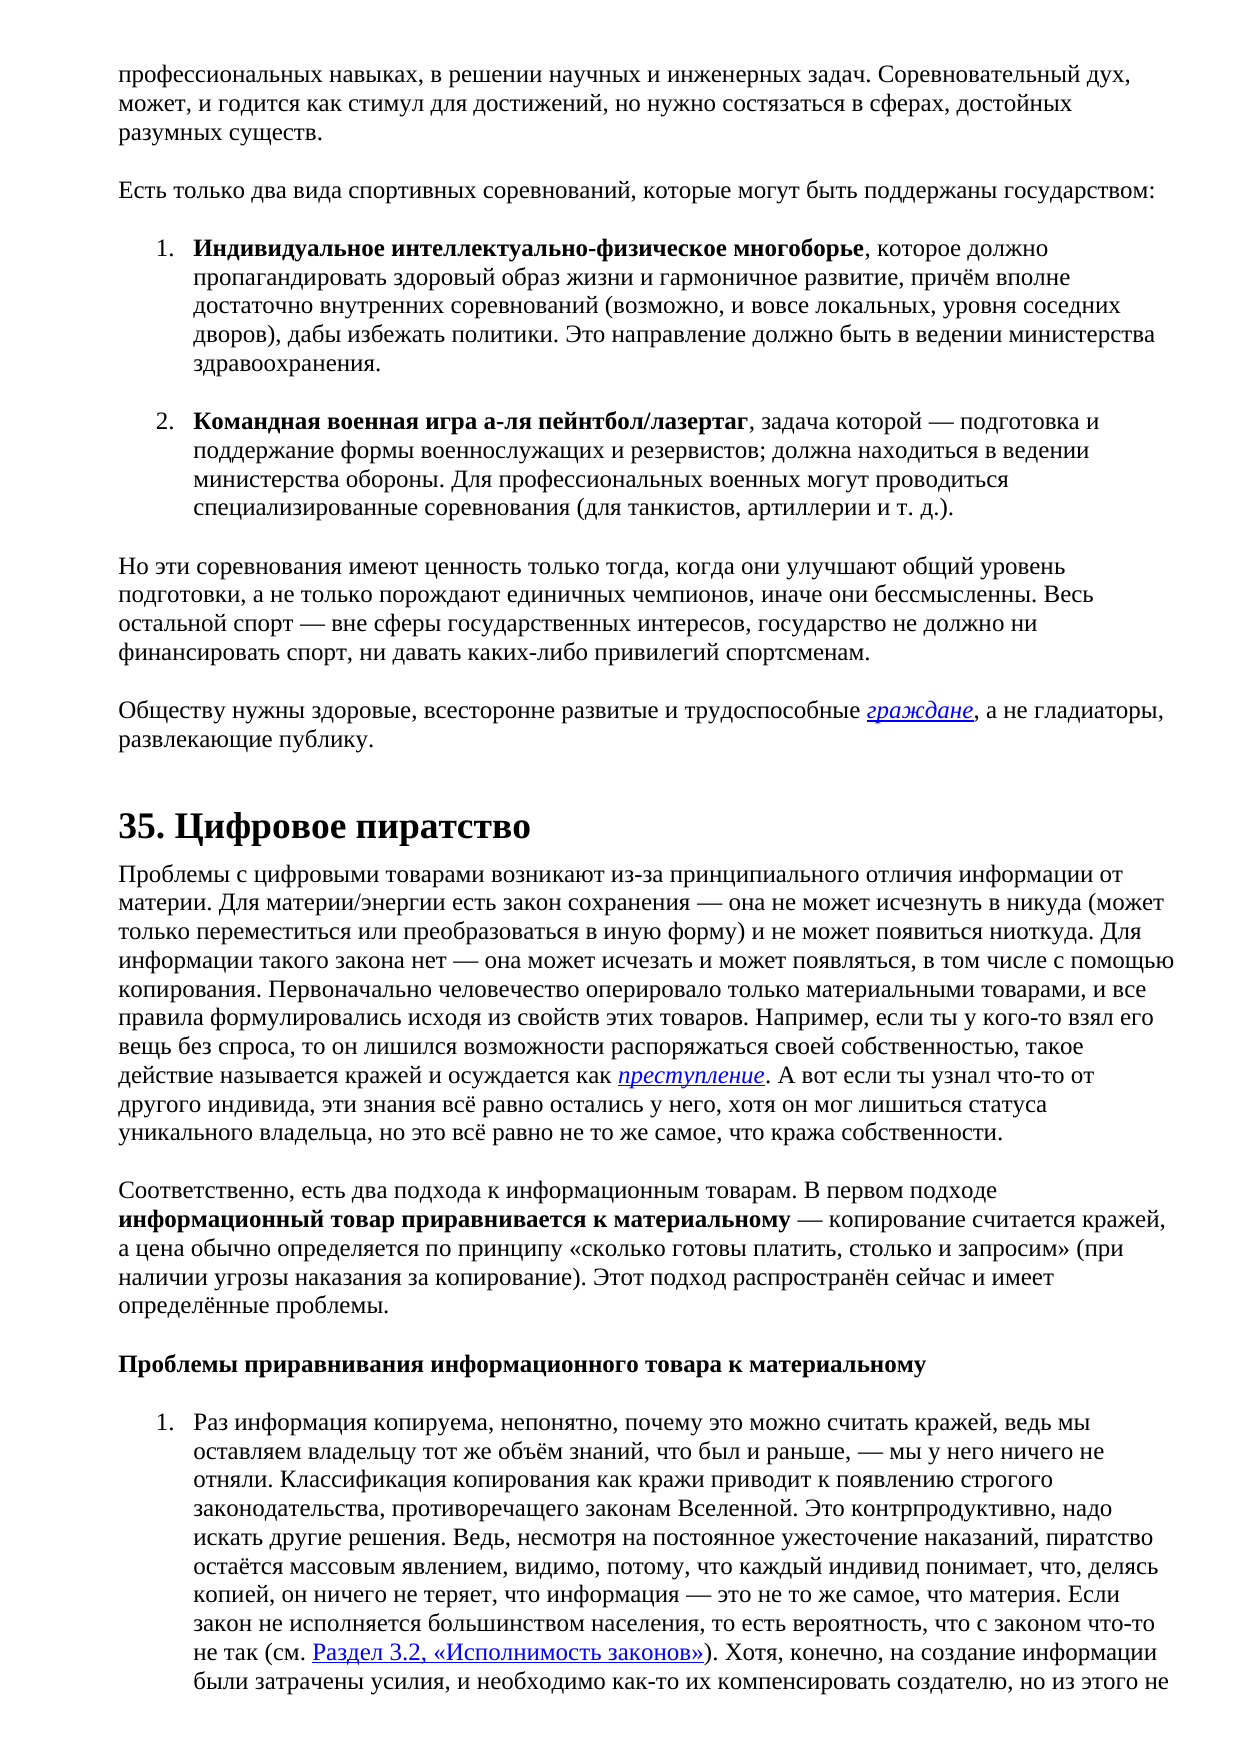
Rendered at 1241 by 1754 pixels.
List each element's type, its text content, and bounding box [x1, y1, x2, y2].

subtitle 35. Цифровое пиратство [118, 803, 1181, 846]
text профессиональных навыках, в решении научных и инженерных задач. Соревновательный дух, может, и годится как стимул для достижений, но нужно состязаться в сферах, достойных разумных существ. [118, 59, 1181, 145]
list Раз информация копируема, непонятно, почему это можно считать кражей, ведь мы оставляем владельцу тот же объём знаний, что был и раньше, — мы у него ничего не отняли. Классификация копирования как кражи приводит к появлению строгого законодательства, противоречащего законам Вселенной. Это контрпродуктивно, надо искать другие решения. Ведь, несмотря на постоянное ужесточение наказаний, пиратство остаётся массовым явлением, видимо, потому, что каждый индивид понимает, что, делясь копией, он ничего не теряет, что информация — это не то же самое, что материя. Если закон не исполняется большинством населения, то есть вероятность, что с законом что-то не так (см. Раздел 3.2, «Исполнимость законов»). Хотя, конечно, на создание информации были затрачены усилия, и необходимо как-то их компенсировать создателю, но из этого не [156, 1407, 1181, 1694]
list Индивидуальное интеллектуально-физическое многоборье, которое должно пропагандировать здоровый образ жизни и гармоничное развитие, причём вполне достаточно внутренних соревнований (возможно, и вовсе локальных, уровня соседних дворов), дабы избежать политики. Это направление должно быть в ведении министерства здравоохранения. [156, 233, 1181, 377]
text Есть только два вида спортивных соревнований, которые могут быть поддержаны государством: [118, 175, 1181, 203]
text Но эти соревнования имеют ценность только тогда, когда они улучшают общий уровень подготовки, а не только порождают единичных чемпионов, иначе они бессмысленны. Весь остальной спорт — вне сферы государственных интересов, государство не должно ни финансировать спорт, ни давать каких-либо привилегий спортсменам. [118, 551, 1181, 666]
text Соответственно, есть два подхода к информационным товарам. В первом подходе информационный товар приравнивается к материальному — копирование считается кражей, а цена обычно определяется по принципу «сколько готовы платить, столько и запросим» (при наличии угрозы наказания за копирование). Этот подход распространён сейчас и имеет определённые проблемы. [118, 1176, 1181, 1319]
text Проблемы с цифровыми товарами возникают из-за принципиального отличия информации от материи. Для материи/энергии есть закон сохранения — она не может исчезнуть в никуда (может только переместиться или преобразоваться в иную форму) и не может появиться ниоткуда. Для информации такого закона нет — она может исчезать и может появляться, в том числе с помощью копирования. Первоначально человечество оперировало только материальными товарами, и все правила формулировались исходя из свойств этих товаров. Например, если ты у кого-то взял его вещь без спроса, то он лишился возможности распоряжаться своей собственностью, такое действие называется кражей и осуждается как преступление. А вот если ты узнал что-то от другого индивида, эти знания всё равно остались у него, хотя он мог лишиться статуса уникального владельца, но это всё равно не то же самое, что кража собственности. [118, 859, 1181, 1146]
text Проблемы приравнивания информационного товара к материальному [118, 1349, 1181, 1378]
text Обществу нужны здоровые, всесторонне развитые и трудоспособные граждане, а не гладиаторы, развлекающие публику. [118, 695, 1181, 753]
list Командная военная игра а-ля пейнтбол/лазертаг, задача которой — подготовка и поддержание формы военнослужащих и резервистов; должна находиться в ведении министерства обороны. Для профессиональных военных могут проводиться специализированные соревнования (для танкистов, артиллерии и т. д.). [156, 406, 1181, 521]
